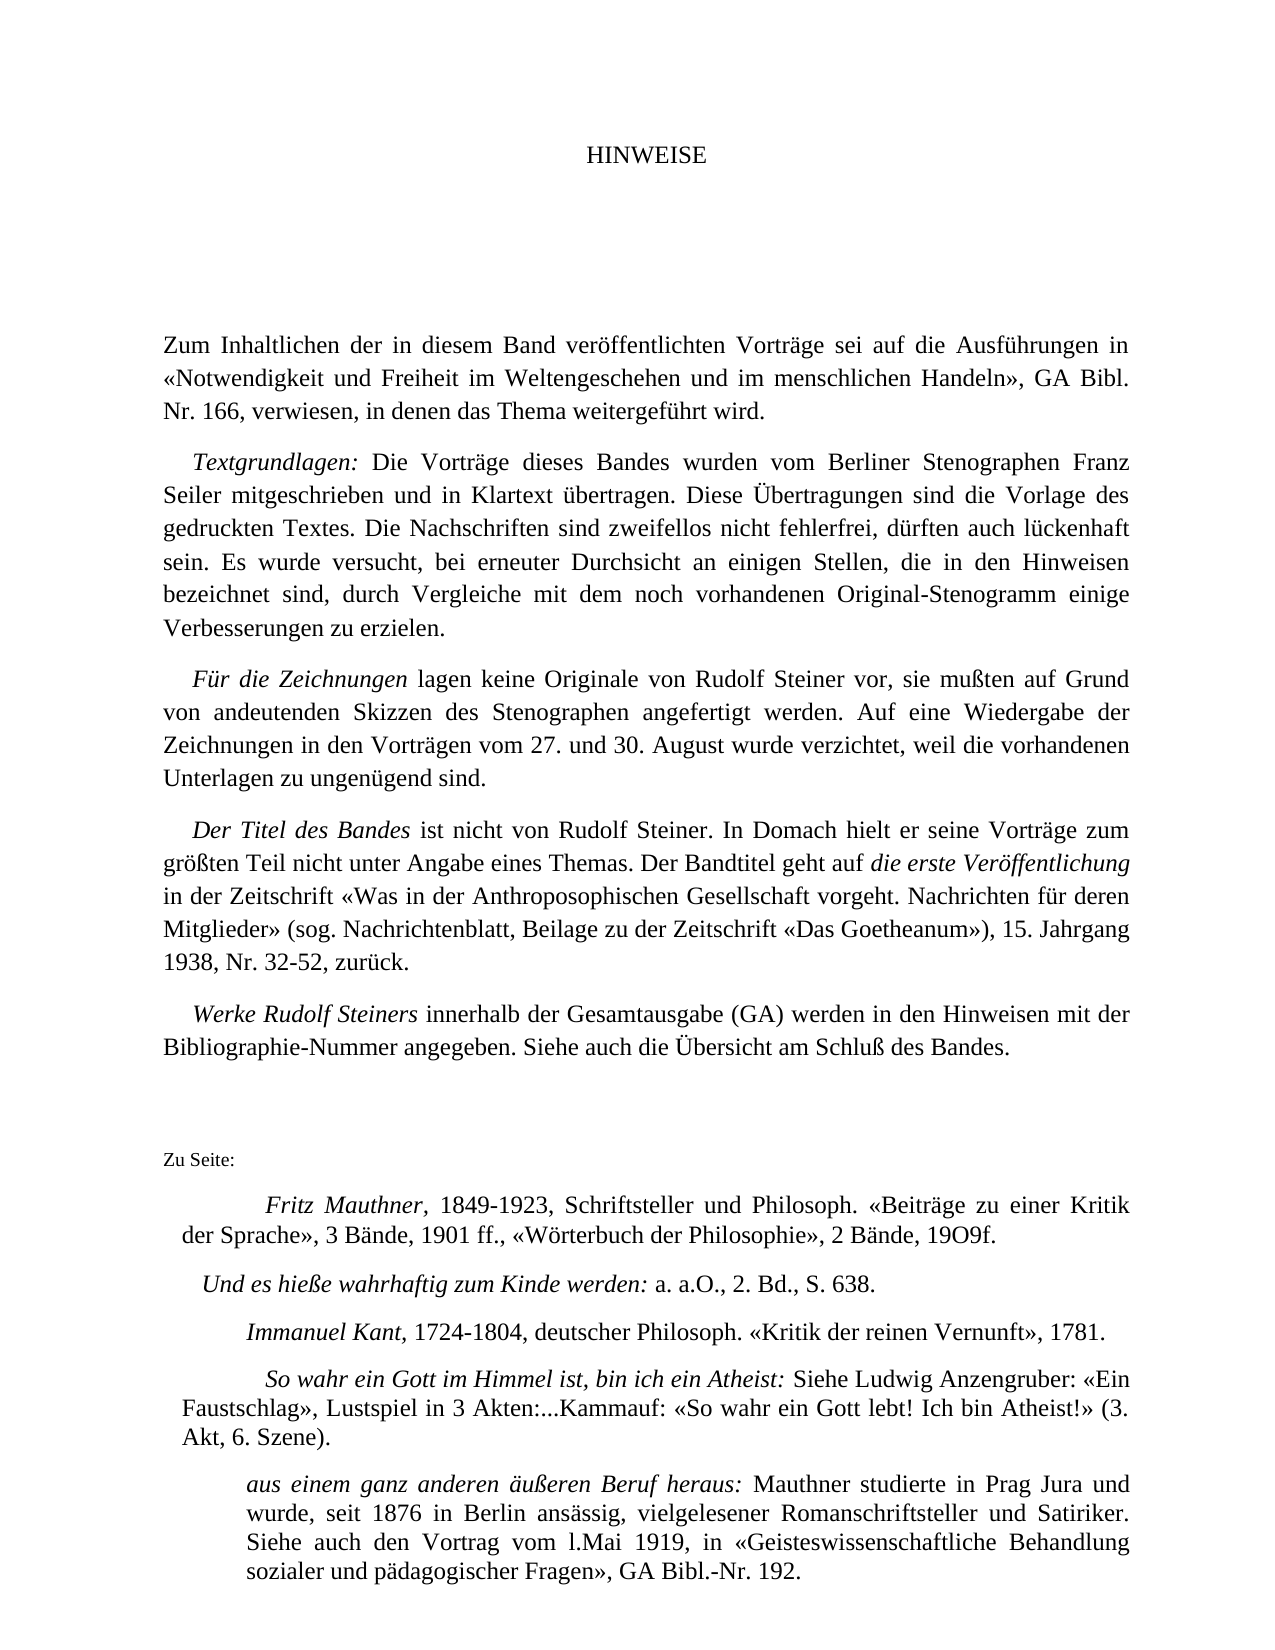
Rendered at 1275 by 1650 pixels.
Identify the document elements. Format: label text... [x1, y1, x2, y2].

text Werke Rudolf Steiners innerhalb der Gesamtausgabe (GA) werden in den Hinweisen mit der Bibliographie-Nummer angegeben. Siehe auch die Übersicht am Schluß des Bandes. [163, 999, 1130, 1061]
text Immanuel Kant, 1724-1804, deutscher Philosoph. «Kritik der reinen Vernunft», 1781. [246, 1317, 1130, 1346]
text Und es hieße wahrhaftig zum Kinde werden: a. a.O., 2. Bd., S. 638. [118, 1269, 1130, 1298]
text Textgrundlagen: Die Vorträge dieses Bandes wurden vom Berliner Stenographen Franz Seiler mitgeschrieben und in Klartext übertragen. Diese Übertragungen sind die Vorlage des gedruckten Textes. Die Nachschriften sind zweifellos nicht fehlerfrei, dürften auch lückenhaft sein. Es wurde versucht, bei erneuter Durchsicht an einigen Stellen, die in den Hinweisen bezeichnet sind, durch Vergleiche mit dem noch vorhandenen Original-Stenogramm einige Verbesserungen zu erzielen. [163, 447, 1130, 641]
text So wahr ein Gott im Himmel ist, bin ich ein Atheist: Siehe Ludwig Anzengruber: «Ein Faustschlag», Lustspiel in 3 Akten:...Kammauf: «So wahr ein Gott lebt! Ich bin Atheist!» (3. Akt, 6. Szene). [182, 1364, 1130, 1451]
text Für die Zeichnungen lagen keine Originale von Rudolf Steiner vor, sie mußten auf Grund von andeutenden Skizzen des Stenographen angefertigt werden. Auf eine Wiedergabe der Zeichnungen in den Vorträgen vom 27. und 30. August wurde verzichtet, weil die vorhandenen Unterlagen zu ungenügend sind. [163, 664, 1130, 792]
text HINWEISE [163, 141, 1130, 169]
text Zum Inhaltlichen der in diesem Band veröffentlichten Vorträge sei auf die Ausführungen in «Notwendigkeit und Freiheit im Weltengeschehen und im menschlichen Handeln», GA Bibl. Nr. 166, verwiesen, in denen das Thema weitergeführt wird. [163, 330, 1130, 424]
text Fritz Mauthner, 1849-1923, Schriftsteller und Philosoph. «Beiträge zu einer Kritik der Sprache», 3 Bände, 1901 ff., «Wörterbuch der Philosophie», 2 Bände, 19O9f. [182, 1190, 1130, 1249]
text Zu Seite: [163, 1148, 1130, 1171]
text aus einem ganz anderen äußeren Beruf heraus: Mauthner studierte in Prag Jura und wurde, seit 1876 in Berlin ansässig, vielgelesener Romanschriftsteller und Satiriker. Siehe auch den Vortrag vom l.Mai 1919, in «Geisteswissenschaftliche Behandlung sozialer und pädagogischer Fragen», GA Bibl.-Nr. 192. [246, 1469, 1130, 1584]
text Der Titel des Bandes ist nicht von Rudolf Steiner. In Domach hielt er seine Vorträge zum größten Teil nicht unter Angabe eines Themas. Der Bandtitel geht auf die erste Veröffentlichung in der Zeitschrift «Was in der Anthroposophischen Gesellschaft vorgeht. Nachrichten für deren Mitglieder» (sog. Nachrichtenblatt, Beilage zu der Zeitschrift «Das Goetheanum»), 15. Jahrgang 1938, Nr. 32-52, zurück. [163, 815, 1130, 976]
